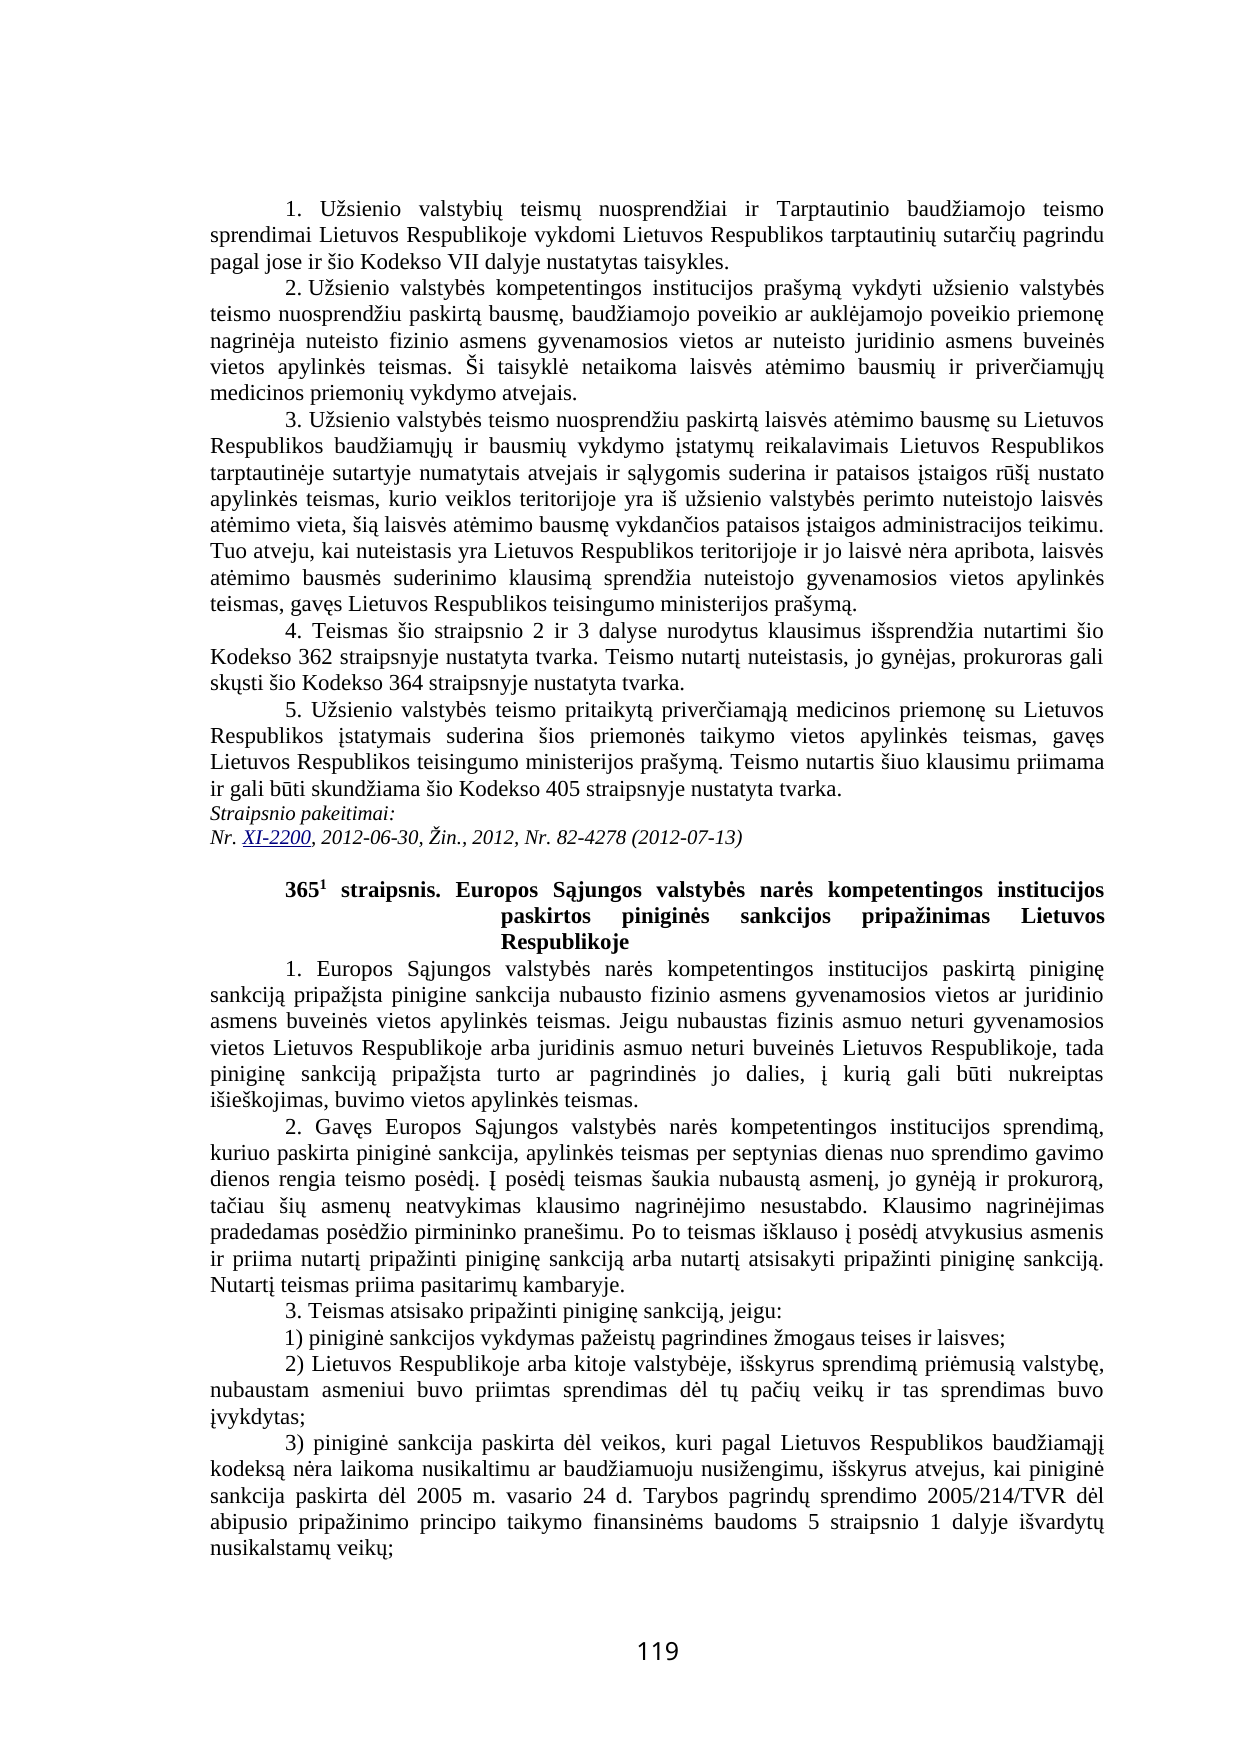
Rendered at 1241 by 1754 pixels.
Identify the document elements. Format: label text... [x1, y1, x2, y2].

text 3. Užsienio valstybės teismo nuosprendžiu paskirtą laisvės atėmimo bausmę su Lietuvos Respublikos baudžiamųjų ir bausmių vykdymo įstatymų reikalavimais Lietuvos Respublikos tarptautinėje sutartyje numatytais atvejais ir sąlygomis suderina ir pataisos įstaigos rūšį nustato apylinkės teismas, kurio veiklos teritorijoje yra iš užsienio valstybės perimto nuteistojo laisvės atėmimo vieta, šią laisvės atėmimo bausmę vykdančios pataisos įstaigos administracijos teikimu. Tuo atveju, kai nuteistasis yra Lietuvos Respublikos teritorijoje ir jo laisvė nėra apribota, laisvės atėmimo bausmės suderinimo klausimą sprendžia nuteistojo gyvenamosios vietos apylinkės teismas, gavęs Lietuvos Respublikos teisingumo ministerijos prašymą. [210, 406, 1106, 617]
text 2. Gavęs Europos Sąjungos valstybės narės kompetentingos institucijos sprendimą, kuriuo paskirta piniginė sankcija, apylinkės teismas per septynias dienas nuo sprendimo gavimo dienos rengia teismo posėdį. Į posėdį teismas šaukia nubaustą asmenį, jo gynėją ir prokurorą, tačiau šių asmenų neatvykimas klausimo nagrinėjimo nesustabdo. Klausimo nagrinėjimas pradedamas posėdžio pirmininko pranešimu. Po to teismas išklauso į posėdį atvykusius asmenis ir priima nutartį pripažinti piniginę sankciją arba nutartį atsisakyti pripažinti piniginę sankciją. Nutartį teismas priima pasitarimų kambaryje. [210, 1113, 1106, 1297]
text 3) piniginė sankcija paskirta dėl veikos, kuri pagal Lietuvos Respublikos baudžiamąjį kodeksą nėra laikoma nusikaltimu ar baudžiamuoju nusižengimu, išskyrus atvejus, kai piniginė sankcija paskirta dėl 2005 m. vasario 24 d. Tarybos pagrindų sprendimo 2005/214/TVR dėl abipusio pripažinimo principo taikymo finansinėms baudoms 5 straipsnio 1 dalyje išvardytų nusikalstamų veikų; [210, 1429, 1106, 1561]
text Nr. XI-2200, 2012-06-30, Žin., 2012, Nr. 82-4278 (2012-07-13) [210, 825, 1106, 849]
text 2. Užsienio valstybės kompetentingos institucijos prašymą vykdyti užsienio valstybės teismo nuosprendžiu paskirtą bausmę, baudžiamojo poveikio ar auklėjamojo poveikio priemonę nagrinėja nuteisto fizinio asmens gyvenamosios vietos ar nuteisto juridinio asmens buveinės vietos apylinkės teismas. Ši taisyklė netaikoma laisvės atėmimo bausmių ir priverčiamųjų medicinos priemonių vykdymo atvejais. [210, 274, 1106, 406]
text 3. Teismas atsisako pripažinti piniginę sankciją, jeigu: [210, 1297, 1106, 1324]
text 3651 straipsnis. Europos Sąjungos valstybės narės kompetentingos institucijos paskirtos piniginės sankcijos pripažinimas Lietuvos Respublikoje [285, 876, 1106, 955]
text 4. Teismas šio straipsnio 2 ir 3 dalyse nurodytus klausimus išsprendžia nutartimi šio Kodekso 362 straipsnyje nustatyta tvarka. Teismo nutartį nuteistasis, jo gynėjas, prokuroras gali skųsti šio Kodekso 364 straipsnyje nustatyta tvarka. [210, 617, 1106, 696]
text 5. Užsienio valstybės teismo pritaikytą priverčiamąją medicinos priemonę su Lietuvos Respublikos įstatymais suderina šios priemonės taikymo vietos apylinkės teismas, gavęs Lietuvos Respublikos teisingumo ministerijos prašymą. Teismo nutartis šiuo klausimu priimama ir gali būti skundžiama šio Kodekso 405 straipsnyje nustatyta tvarka. [210, 696, 1106, 801]
text 1) piniginė sankcijos vykdymas pažeistų pagrindines žmogaus teises ir laisves; [210, 1324, 1106, 1350]
text 2) Lietuvos Respublikoje arba kitoje valstybėje, išskyrus sprendimą priėmusią valstybę, nubaustam asmeniui buvo priimtas sprendimas dėl tų pačių veikų ir tas sprendimas buvo įvykdytas; [210, 1350, 1106, 1429]
text Straipsnio pakeitimai: [210, 801, 1106, 825]
text 1. Europos Sąjungos valstybės narės kompetentingos institucijos paskirtą piniginę sankciją pripažįsta pinigine sankcija nubausto fizinio asmens gyvenamosios vietos ar juridinio asmens buveinės vietos apylinkės teismas. Jeigu nubaustas fizinis asmuo neturi gyvenamosios vietos Lietuvos Respublikoje arba juridinis asmuo neturi buveinės Lietuvos Respublikoje, tada piniginę sankciją pripažįsta turto ar pagrindinės jo dalies, į kurią gali būti nukreiptas išieškojimas, buvimo vietos apylinkės teismas. [210, 955, 1106, 1113]
text 1. Užsienio valstybių teismų nuosprendžiai ir Tarptautinio baudžiamojo teismo sprendimai Lietuvos Respublikoje vykdomi Lietuvos Respublikos tarptautinių sutarčių pagrindu pagal jose ir šio Kodekso VII dalyje nustatytas taisykles. [210, 195, 1106, 274]
